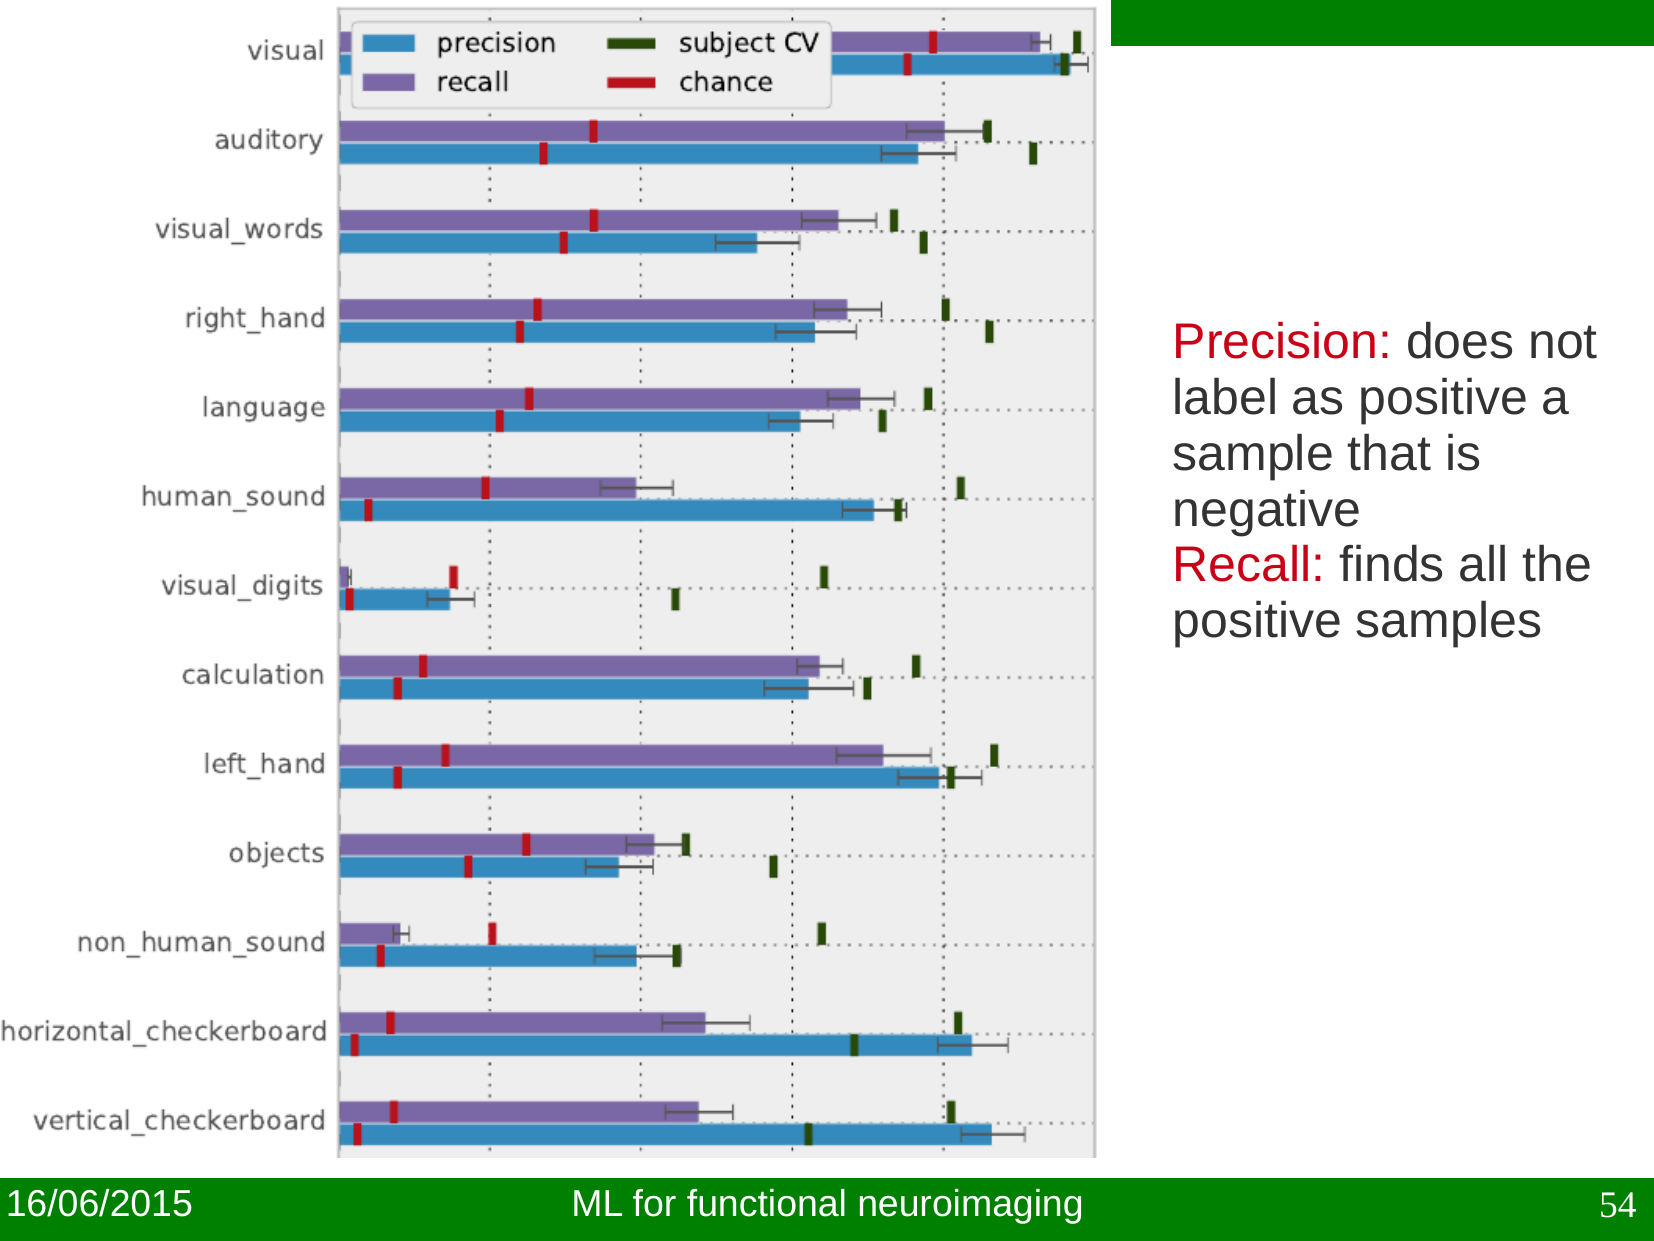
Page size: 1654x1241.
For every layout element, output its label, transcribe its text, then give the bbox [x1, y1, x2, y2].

picture [0, 0, 1111, 1158]
text_box Precision: does not label as positive a sample that is negative Recall: finds all the positive samples [1158, 306, 1621, 659]
